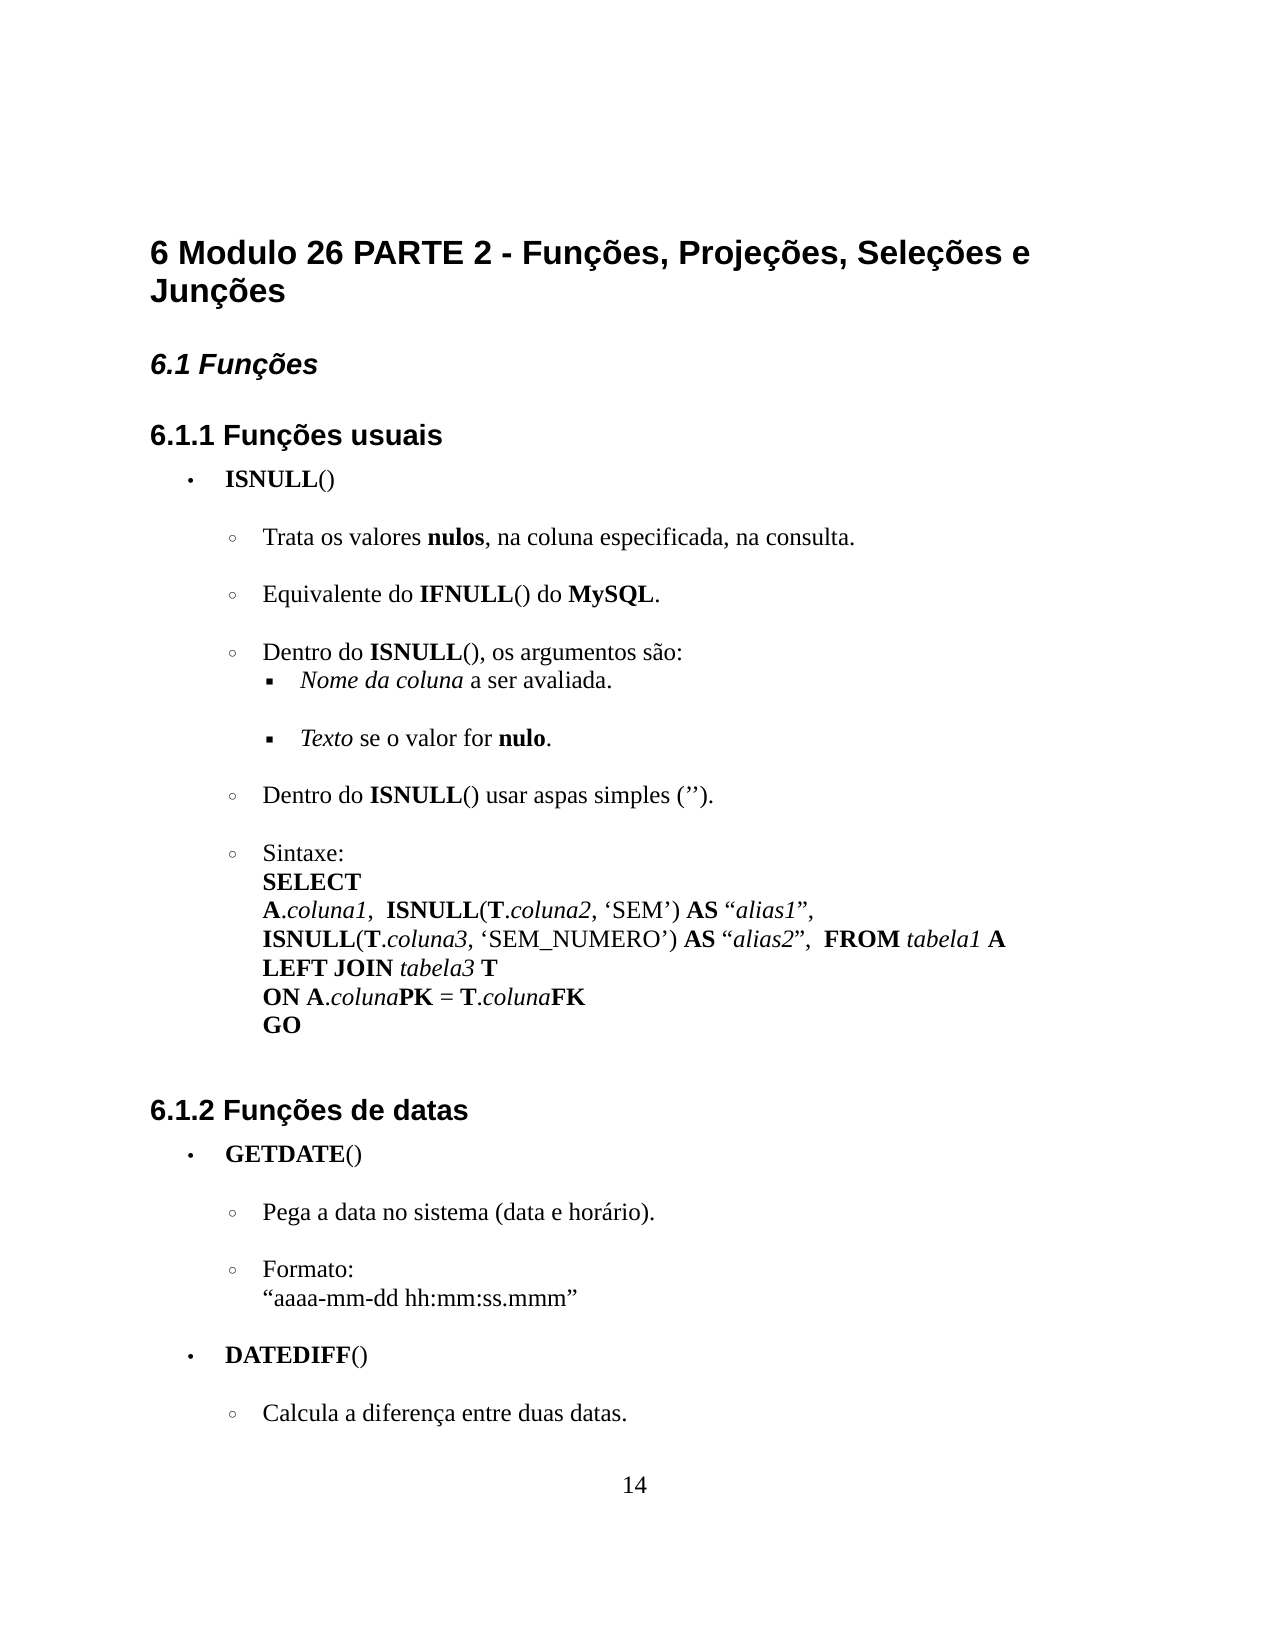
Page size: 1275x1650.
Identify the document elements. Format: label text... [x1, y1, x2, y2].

list Dentro do ISNULL(), os argumentos são: [225, 637, 1125, 666]
subtitle 6 Modulo 26 PARTE 2 - Funções, Projeções, Seleções e Junções [150, 232, 1125, 310]
list Trata os valores nulos, na coluna especificada, na consulta. [225, 522, 1125, 579]
list Pega a data no sistema (data e horário). [225, 1197, 1125, 1254]
list ISNULL() [187, 464, 1125, 522]
list Formato: “aaaa-mm-dd hh:mm:ss.mmm” [225, 1254, 1125, 1340]
list Equivalente do IFNULL() do MySQL. [225, 579, 1125, 637]
list Sintaxe: SELECT A.coluna1, ISNULL(T.coluna2, ‘SEM’) AS “alias1”, ISNULL(T.coluna3, ‘SEM_NUMERO’) AS “alias2”, FROM tabela1 A LEFT JOIN tabela3 T ON A.colunaPK = T.colunaFK GO [225, 838, 1125, 1068]
subtitle 6.1.2 Funções de datas [150, 1093, 1125, 1127]
list Dentro do ISNULL() usar aspas simples (’’). [225, 781, 1125, 838]
list DATEDIFF() [187, 1340, 1125, 1398]
list Texto se o valor for nulo. [262, 723, 1125, 781]
list GETDATE() [187, 1139, 1125, 1197]
list Nome da coluna a ser avaliada. [262, 666, 1125, 723]
list Calcula a diferença entre duas datas. [225, 1398, 1125, 1427]
list [187, 150, 1125, 179]
subtitle 6.1.1 Funções usuais [150, 418, 1125, 452]
subtitle 6.1 Funções [150, 347, 1125, 381]
